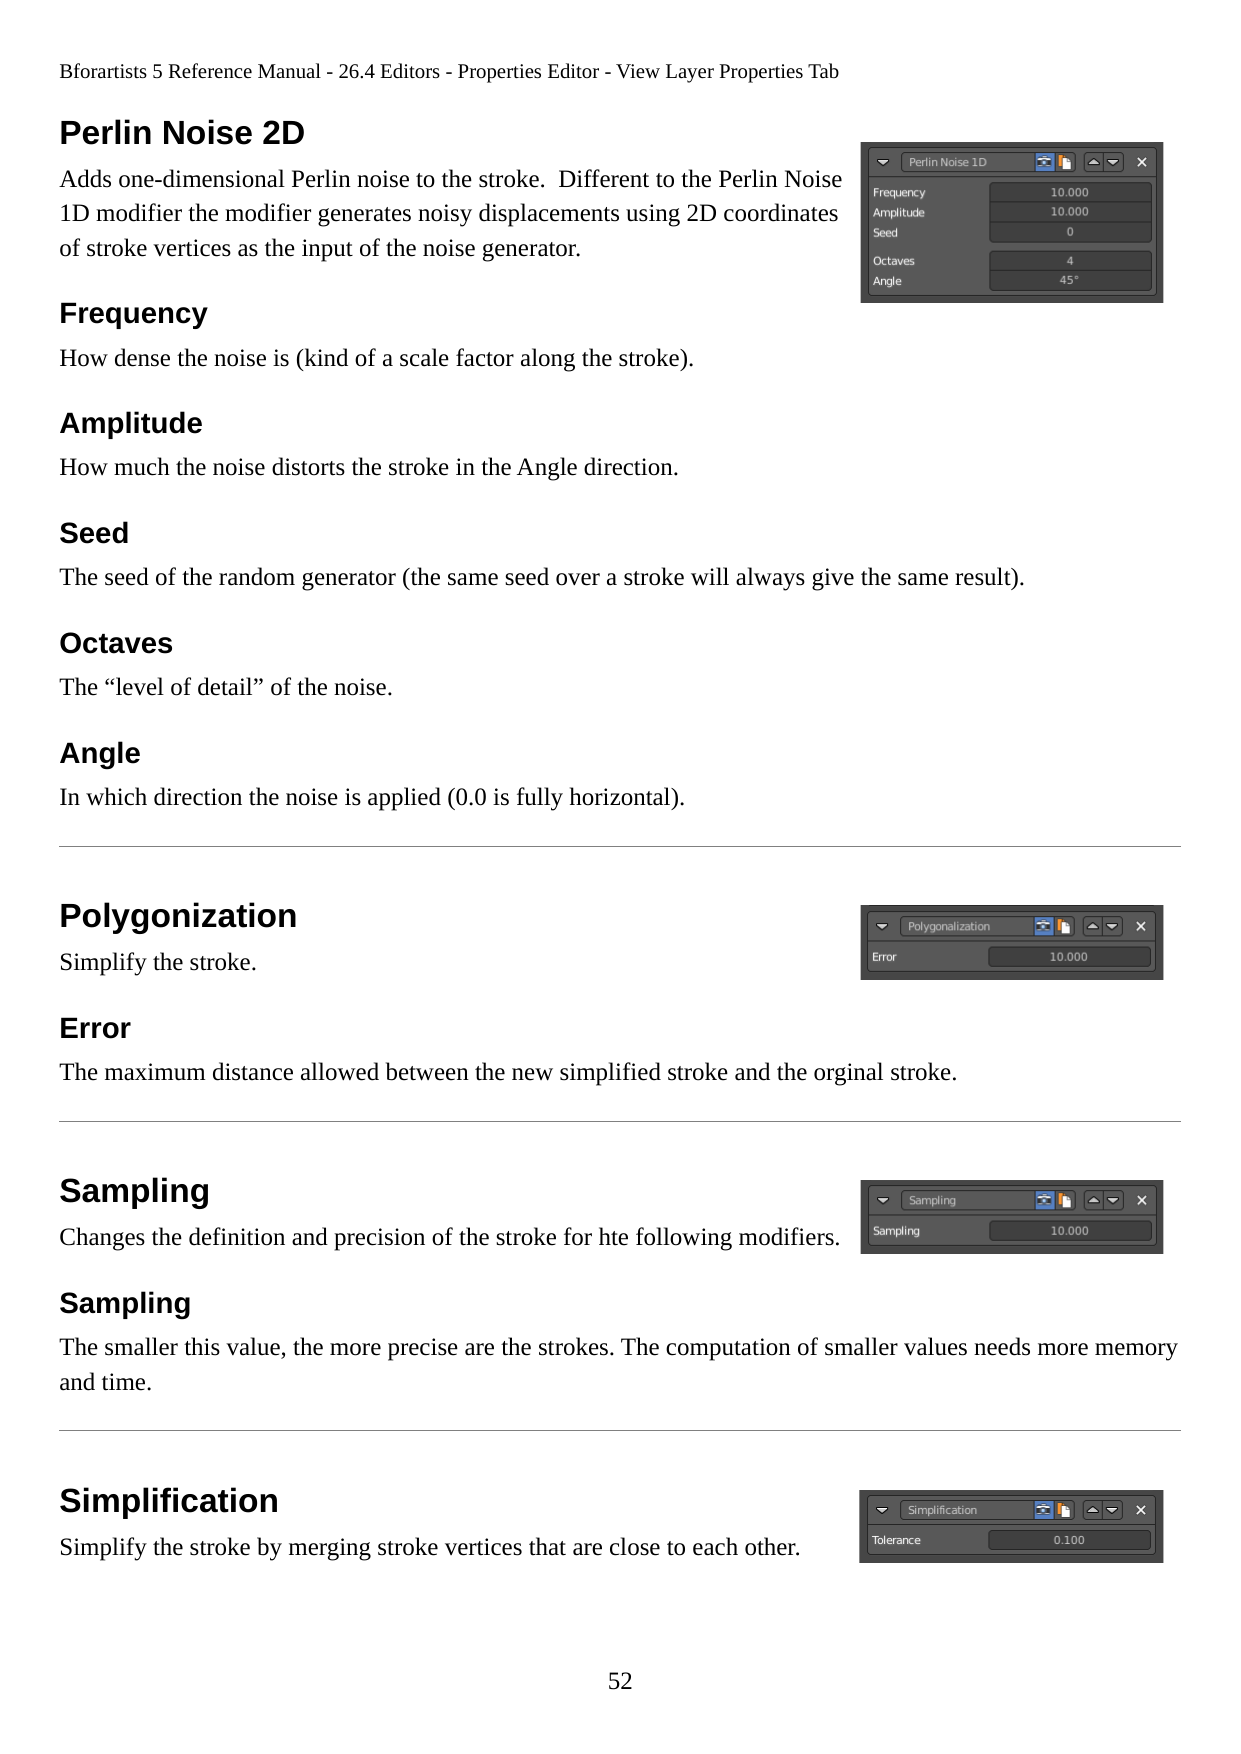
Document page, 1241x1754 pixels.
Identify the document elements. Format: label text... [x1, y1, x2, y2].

text Adds one-dimensional Perlin noise to the stroke. Different to the Perlin Noise 1D modifier the modifier generates noisy displacements using 2D coordinates of stroke vertices as the input of the noise generator. [59, 164, 860, 261]
subtitle Simplification [59, 1481, 1181, 1519]
text [1164, 947, 1181, 976]
text The smaller this value, the more precise are the strokes. The computation of smaller values needs more memory and time. [59, 1332, 1181, 1396]
subtitle Frequency [59, 296, 1181, 330]
text In which direction the noise is applied (0.0 is fully horizontal). [59, 782, 1181, 811]
picture [859, 1490, 1164, 1563]
text Changes the definition and precision of the stroke for hte following modifiers. [59, 1222, 860, 1251]
subtitle Sampling [59, 1171, 1181, 1210]
subtitle Angle [59, 736, 1181, 770]
subtitle Octaves [59, 626, 1181, 660]
picture [860, 905, 1164, 980]
text The seed of the random generator (the same seed over a stroke will always give the same result). [59, 562, 1181, 591]
text How much the noise distorts the stroke in the Angle direction. [59, 452, 1181, 481]
text How dense the noise is (kind of a scale factor along the stroke). [59, 343, 1181, 371]
subtitle Error [59, 1011, 1181, 1045]
text Simplify the stroke. [59, 947, 860, 976]
subtitle Sampling [59, 1286, 1181, 1320]
picture [860, 1180, 1164, 1254]
text The “level of detail” of the noise. [59, 672, 1181, 701]
subtitle Seed [59, 516, 1181, 550]
picture [860, 142, 1164, 303]
text Simplify the stroke by merging stroke vertices that are close to each other. [59, 1532, 859, 1561]
subtitle Polygonization [59, 896, 1181, 935]
text The maximum distance allowed between the new simplified stroke and the orginal stroke. [59, 1057, 1181, 1086]
subtitle Perlin Noise 2D [59, 113, 1181, 151]
subtitle Amplitude [59, 406, 1181, 440]
